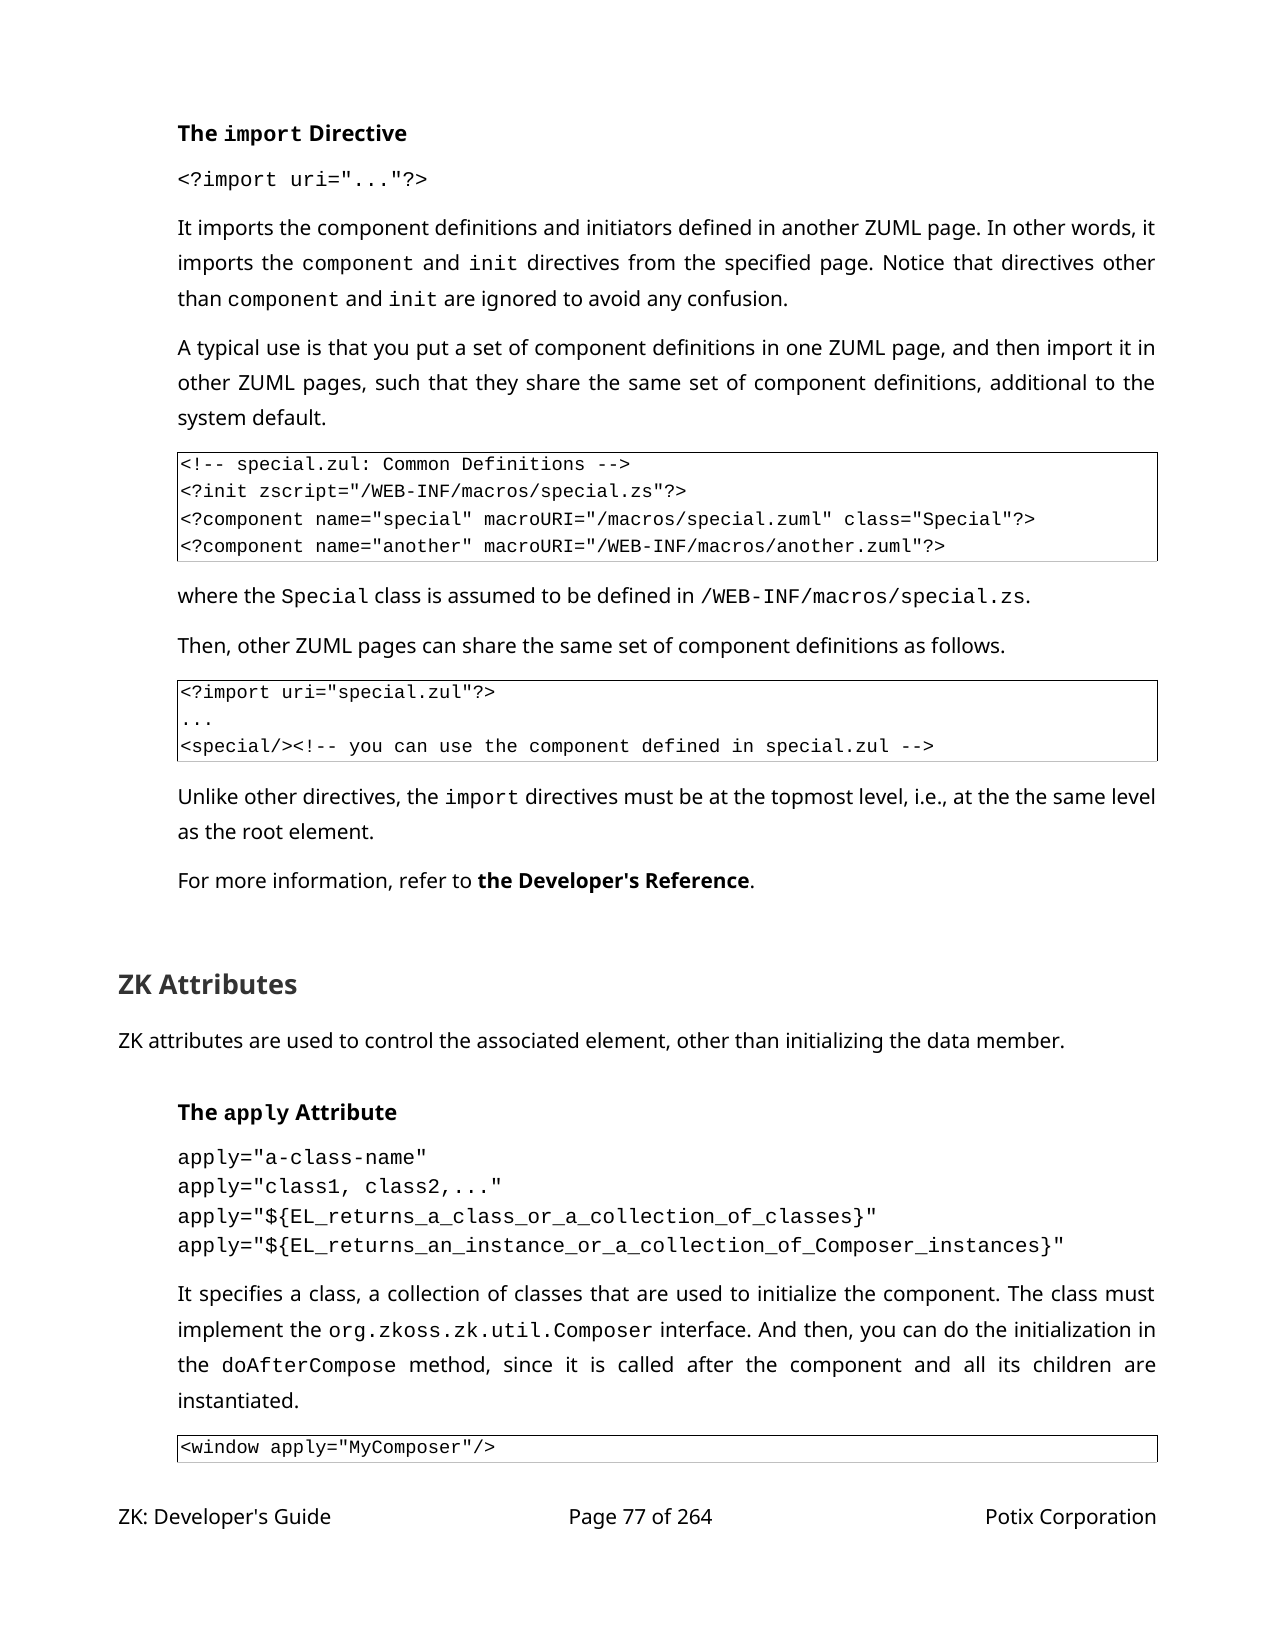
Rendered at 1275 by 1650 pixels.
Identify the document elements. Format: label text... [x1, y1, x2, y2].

text Unlike other directives, the import directives must be at the topmost level, i.e., at the the same level as the root element. [177, 782, 1157, 846]
text It imports the component definitions and initiators defined in another ZUML page. In other words, it imports the component and init directives from the specified page. Notice that directives other than component and init are ignored to avoid any confusion. [177, 213, 1157, 312]
text <?import uri="special.zul"?> [178, 681, 1157, 704]
text <?component name="another" macroURI="/WEB-INF/macros/another.zuml"?> [178, 534, 1157, 561]
text ZK attributes are used to control the associated element, other than initializing the data member. [118, 1026, 1157, 1054]
text For more information, refer to the Developer's Reference. [177, 866, 1157, 894]
text <special/><!-- you can use the component defined in special.zul --> [178, 734, 1157, 761]
text Then, other ZUML pages can share the same set of component definitions as follows. [177, 631, 1157, 659]
text <?init zscript="/WEB-INF/macros/special.zs"?> [178, 479, 1157, 504]
text ... [178, 707, 1157, 731]
text <?component name="special" macroURI="/macros/special.zuml" class="Special"?> [178, 507, 1157, 531]
text <window apply="MyComposer"/> [178, 1436, 1157, 1462]
text It specifies a class, a collection of classes that are used to initialize the component. The class must implement the org.zkoss.zk.util.Composer interface. And then, you can do the initialization in the doAfterCompose method, since it is called after the component and all its children are instantiated. [177, 1279, 1157, 1414]
text <!-- special.zul: Common Definitions --> [178, 453, 1157, 476]
subtitle The import Directive [177, 118, 1157, 148]
text <?import uri="..."?> [177, 169, 1157, 192]
subtitle The apply Attribute [177, 1097, 1157, 1127]
subtitle ZK Attributes [118, 965, 1157, 1002]
text A typical use is that you put a set of component definitions in one ZUML page, and then import it in other ZUML pages, such that they share the same set of component definitions, additional to the system default. [177, 333, 1157, 432]
text apply="a-class-name" apply="class1, class2,..." apply="${EL_returns_a_class_or_a_collection_of_classes}" apply="${EL_returns_an_instance_or_a_collection_of_Composer_instances}" [177, 1147, 1157, 1259]
text where the Special class is assumed to be defined in /WEB-INF/macros/special.zs. [177, 582, 1157, 610]
